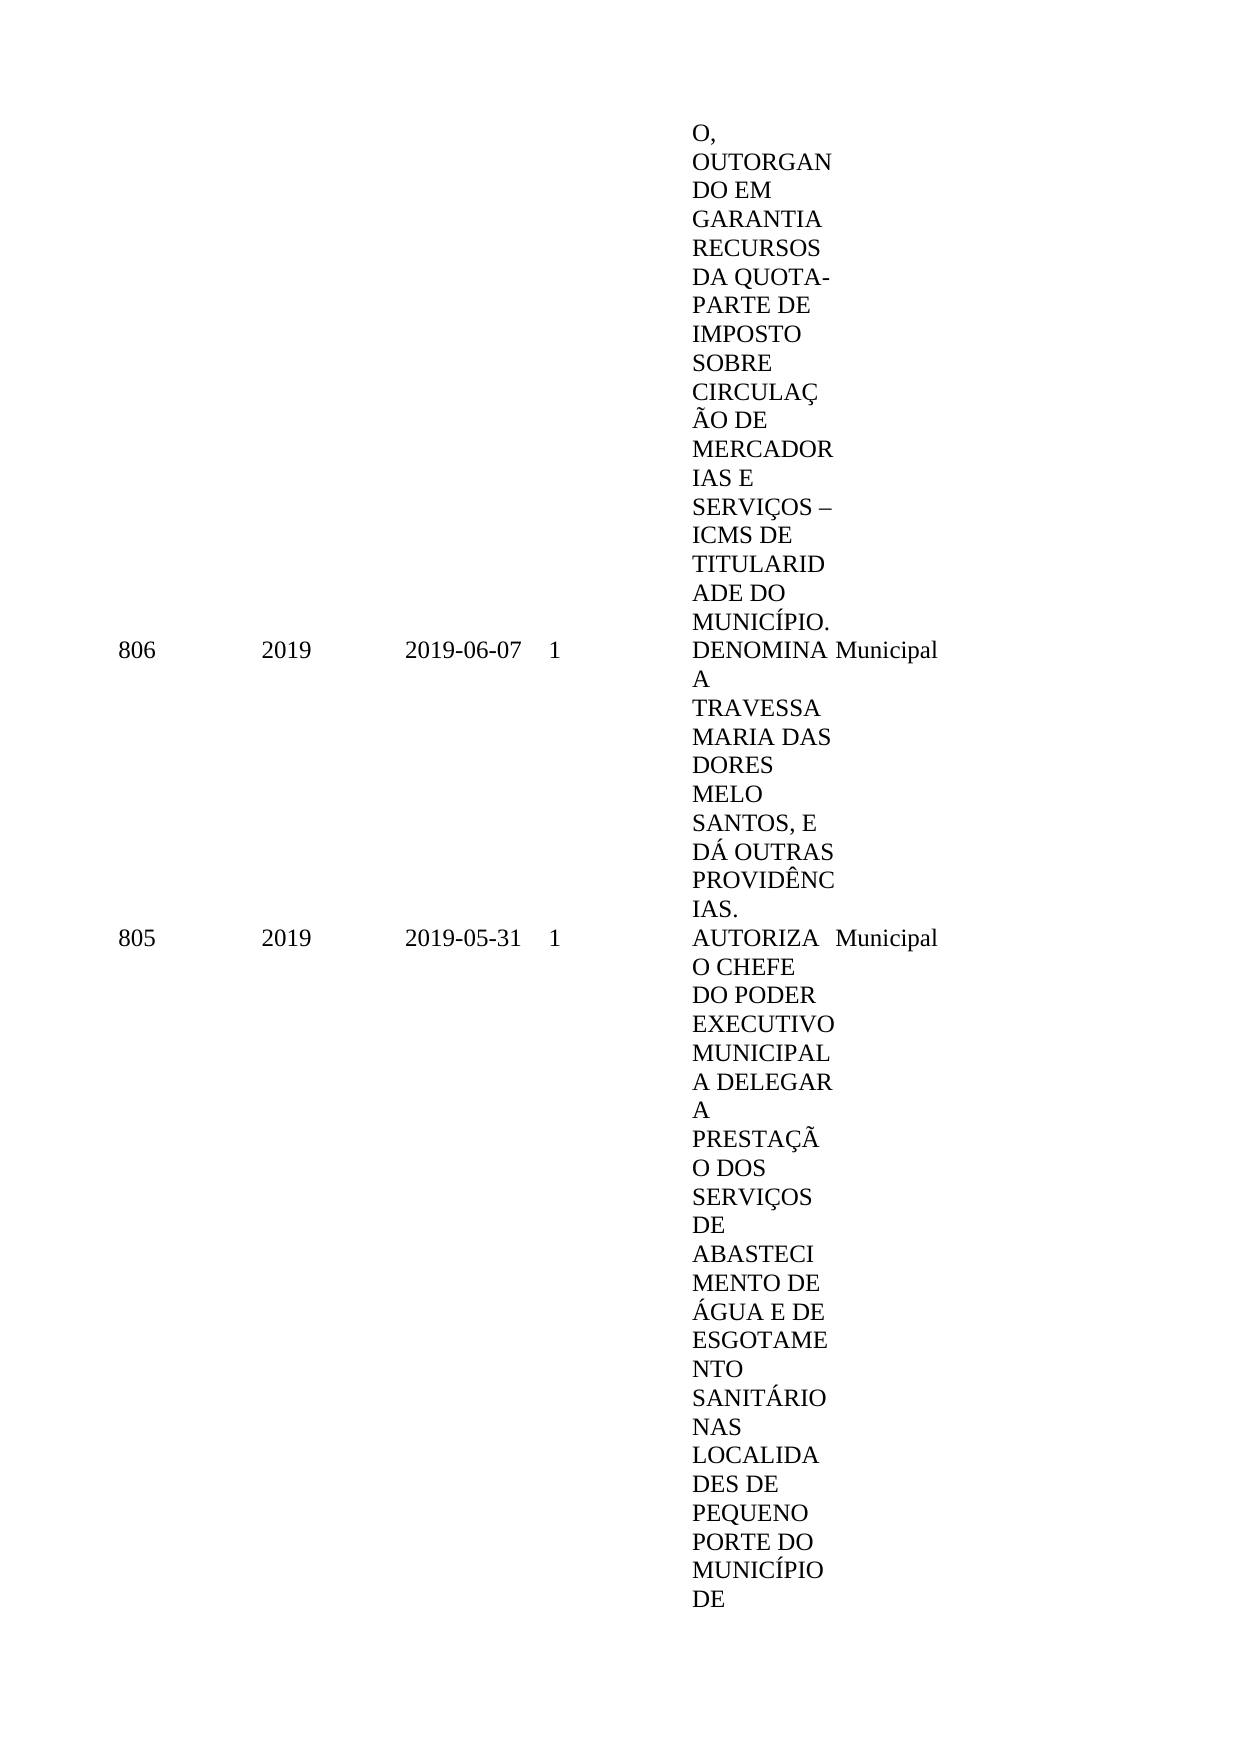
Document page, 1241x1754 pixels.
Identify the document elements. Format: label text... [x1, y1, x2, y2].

table_cell 805 [118, 923, 261, 1613]
table_cell Municipal [835, 636, 979, 923]
table_cell [979, 636, 1122, 923]
table_cell [979, 923, 1122, 1613]
table_cell 2019 [261, 923, 405, 1613]
table_cell 806 [118, 636, 261, 923]
table_cell Municipal [835, 923, 979, 1613]
table_cell [835, 118, 979, 636]
table_cell [261, 118, 405, 636]
table_cell AUTORIZA O CHEFE DO PODER EXECUTIVO MUNICIPAL A DELEGAR A PRESTAÇÃO DOS SERVIÇOS DE ABASTECIMENTO DE ÁGUA E DE ESGOTAMENTO SANITÁRIO NAS LOCALIDADES DE PEQUENO PORTE DO MUNICÍPIO DE [692, 923, 835, 1613]
table_cell DENOMINA A TRAVESSA MARIA DAS DORES MELO SANTOS, E DÁ OUTRAS PROVIDÊNCIAS. [692, 636, 835, 923]
table_cell [118, 118, 261, 636]
table_cell 1 [548, 636, 692, 923]
table_cell O, OUTORGANDO EM GARANTIA RECURSOS DA QUOTA-PARTE DE IMPOSTO SOBRE CIRCULAÇÃO DE MERCADORIAS E SERVIÇOS – ICMS DE TITULARIDADE DO MUNICÍPIO. [692, 118, 835, 636]
table_cell [405, 118, 548, 636]
table_cell 2019-06-07 [405, 636, 548, 923]
table_cell 1 [548, 923, 692, 1613]
table_cell [548, 118, 692, 636]
table_cell 2019 [261, 636, 405, 923]
table_cell 2019-05-31 [405, 923, 548, 1613]
table_cell [979, 118, 1122, 636]
